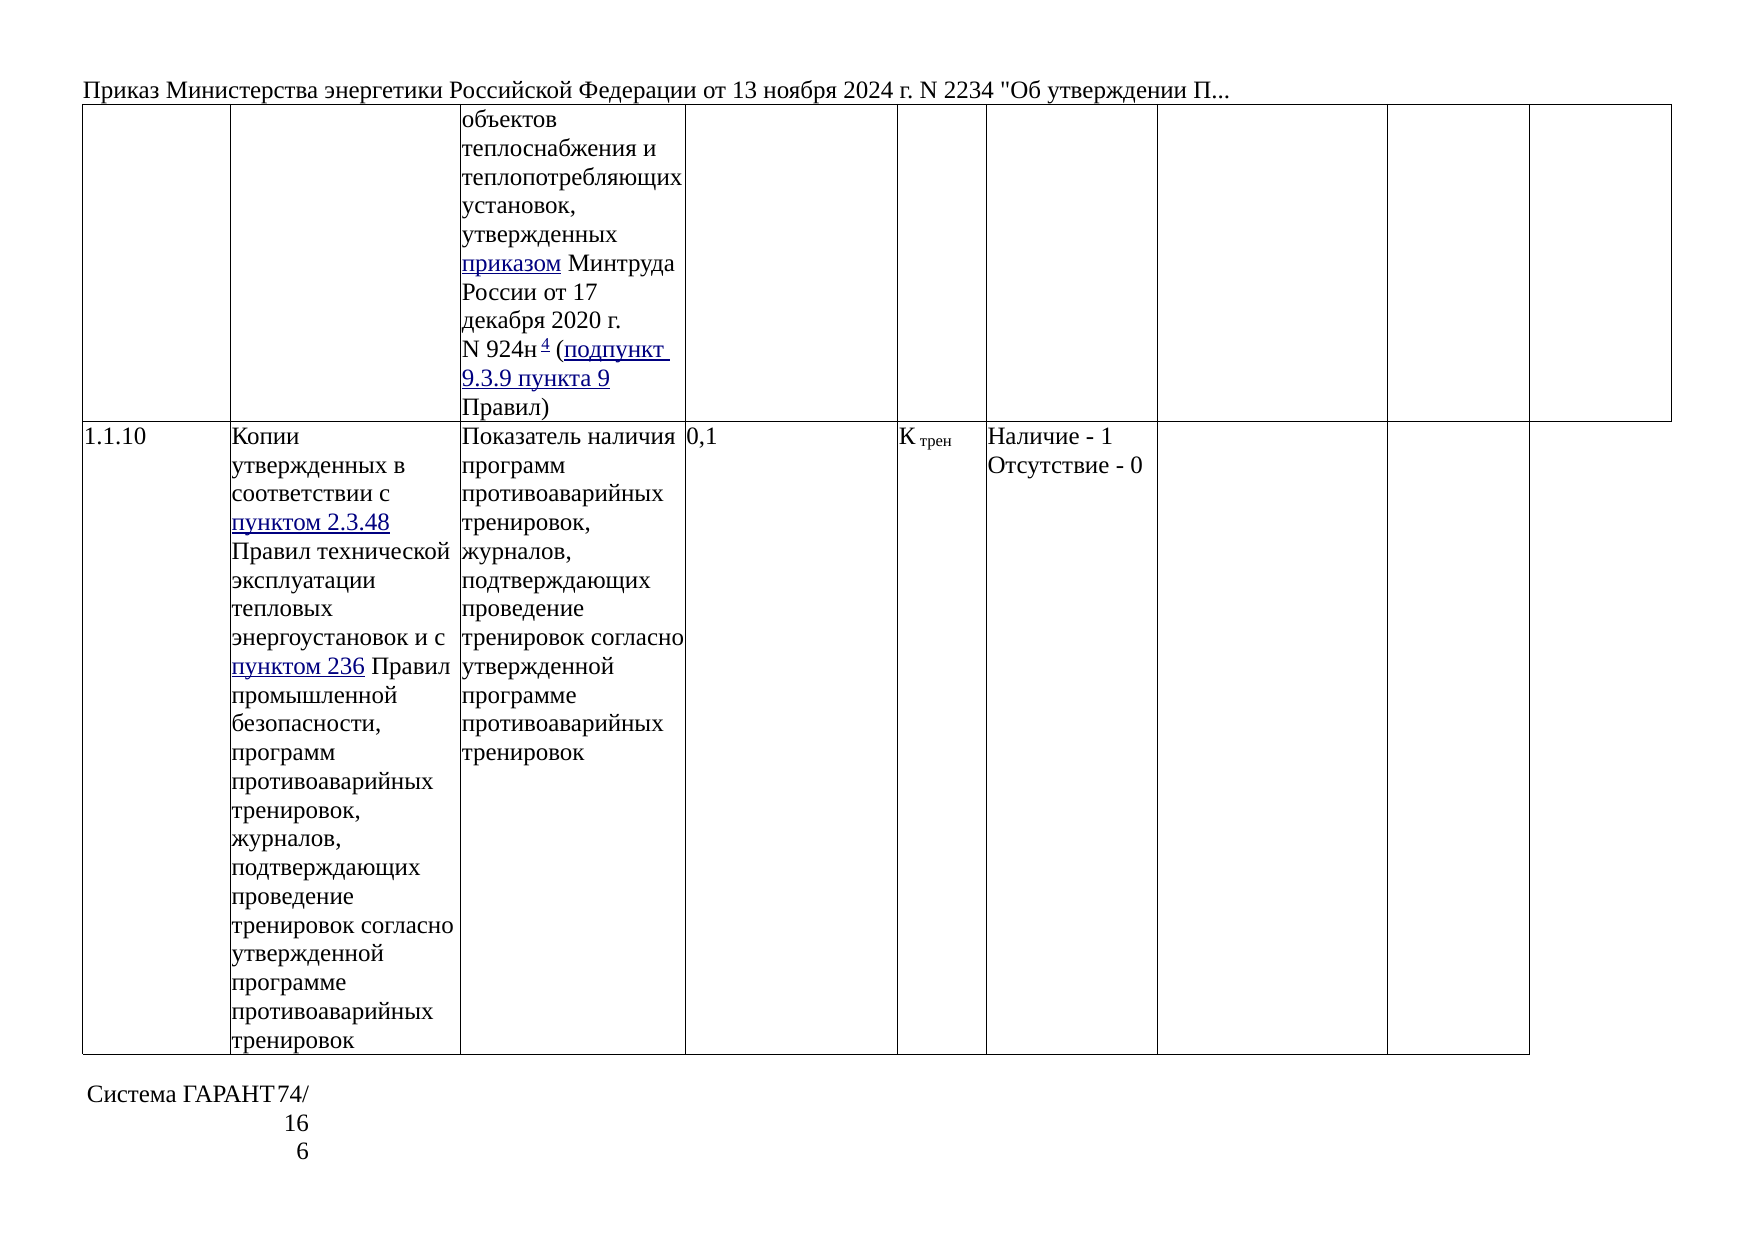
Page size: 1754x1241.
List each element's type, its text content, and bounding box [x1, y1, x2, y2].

table_cell [1158, 105, 1387, 421]
table_cell 1.1.10 [83, 422, 230, 1053]
table_cell [1530, 105, 1671, 421]
table_cell [1388, 422, 1529, 1053]
table_cell К трен [898, 422, 986, 1053]
table_cell объектов теплоснабжения и теплопотребляющих установок, утвержденных приказом Минтруда России от 17 декабря 2020 г. N 924н 4 (подпункт 9.3.9 пункта 9 Правил) [461, 105, 685, 421]
table_cell [83, 105, 230, 421]
table_cell [987, 105, 1157, 421]
table_cell [1158, 422, 1387, 1053]
table_cell [1530, 422, 1671, 1053]
table_cell Наличие - 1 Отсутствие - 0 [987, 422, 1157, 1053]
table_cell [231, 105, 460, 421]
table_cell [1388, 105, 1529, 421]
table_cell Показатель наличия программ противоаварийных тренировок, журналов, подтверждающих проведение тренировок согласно утвержденной программе противоаварийных тренировок [461, 422, 685, 1053]
table_cell Копии утвержденных в соответствии с пунктом 2.3.48 Правил технической эксплуатации тепловых энергоустановок и с пунктом 236 Правил промышленной безопасности, программ противоаварийных тренировок, журналов, подтверждающих проведение тренировок согласно утвержденной программе противоаварийных тренировок [231, 422, 460, 1053]
table_cell 0,1 [686, 422, 897, 1053]
table_cell [686, 105, 897, 421]
table_cell [898, 105, 986, 421]
